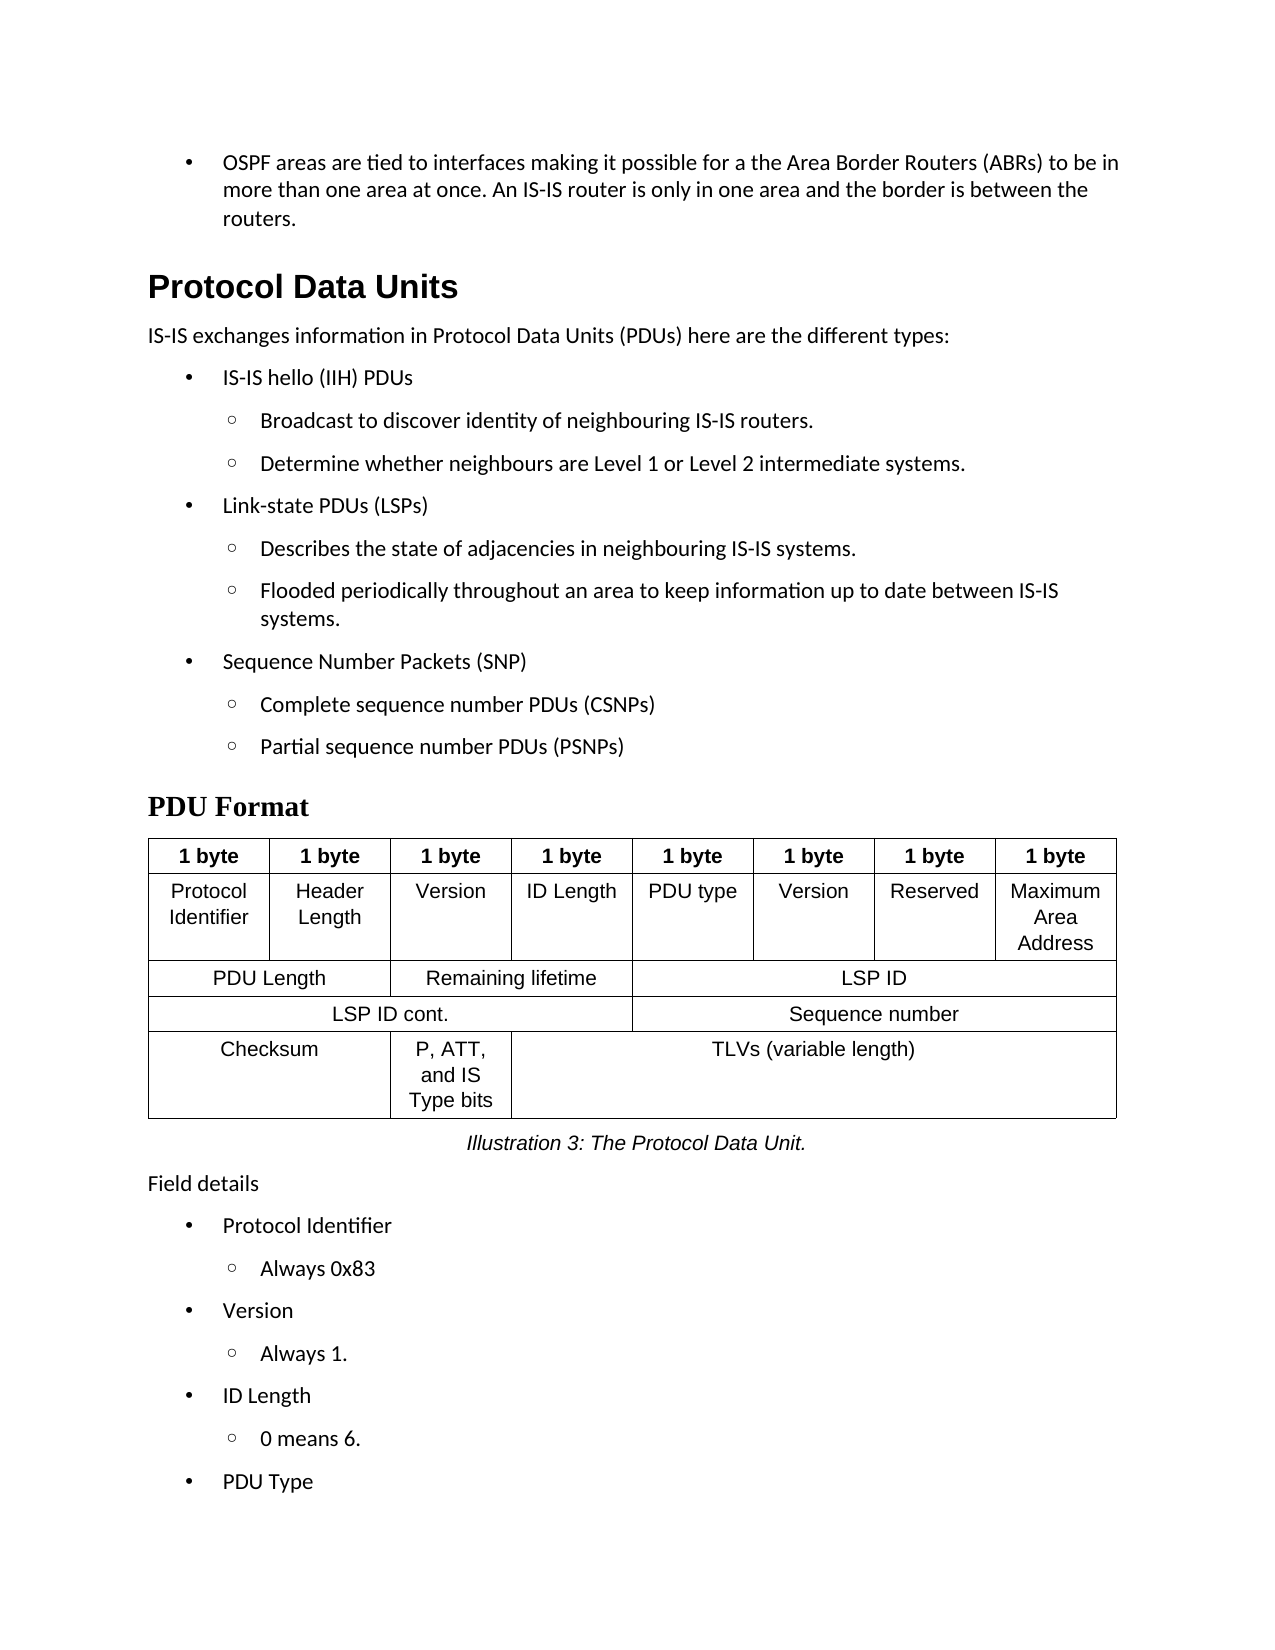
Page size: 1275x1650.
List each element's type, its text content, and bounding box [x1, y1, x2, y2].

list Flooded periodically throughout an area to keep information up to date between IS-IS systems. [223, 576, 1127, 632]
table_header 1 byte [270, 839, 390, 873]
table_cell Protocol Identifier [149, 874, 269, 960]
table_cell Checksum [149, 1032, 390, 1118]
list PDU Type [185, 1467, 1127, 1495]
list OSPF areas are tied to interfaces making it possible for a the Area Border Routers (ABRs) to be in more than one area at once. An IS-IS router is only in one area and the border is between the routers. [185, 148, 1127, 232]
list Link-state PDUs (LSPs) [185, 491, 1127, 519]
table_header 1 byte [633, 839, 753, 873]
list Broadcast to discover identity of neighbouring IS-IS routers. [223, 406, 1127, 434]
table_header 1 byte [875, 839, 995, 873]
table_cell LSP ID cont. [149, 997, 632, 1031]
subtitle Protocol Data Units [148, 267, 1127, 306]
subtitle PDU Format [148, 789, 1127, 823]
table_cell Version [754, 874, 874, 960]
text IS-IS exchanges information in Protocol Data Units (PDUs) here are the different types: [148, 321, 1127, 349]
list Partial sequence number PDUs (PSNPs) [223, 732, 1127, 760]
table_cell PDU Length [149, 961, 390, 996]
list Complete sequence number PDUs (CSNPs) [223, 690, 1127, 718]
table_cell PDU type [633, 874, 753, 960]
table_header 1 byte [149, 839, 269, 873]
table_cell Header Length [270, 874, 390, 960]
table_cell LSP ID [633, 961, 1116, 996]
table_header 1 byte [512, 839, 632, 873]
list 0 means 6. [223, 1424, 1127, 1452]
table_cell Maximum Area Address [996, 874, 1116, 960]
table_header 1 byte [391, 839, 511, 873]
table_cell Remaining lifetime [391, 961, 632, 996]
list Always 0x83 [223, 1254, 1127, 1282]
text Illustration 3: The Protocol Data Unit. [148, 1131, 1127, 1154]
list Always 1. [223, 1339, 1127, 1367]
list IS-IS hello (IIH) PDUs [185, 363, 1127, 391]
list Version [185, 1296, 1127, 1324]
table_header 1 byte [754, 839, 874, 873]
list Protocol Identifier [185, 1211, 1127, 1239]
list Describes the state of adjacencies in neighbouring IS-IS systems. [223, 534, 1127, 562]
list ID Length [185, 1382, 1127, 1410]
list Determine whether neighbours are Level 1 or Level 2 intermediate systems. [223, 449, 1127, 477]
table_cell Version [391, 874, 511, 960]
table_cell P, ATT, and IS Type bits [391, 1032, 511, 1118]
text Field details [148, 1169, 1127, 1197]
table_cell Reserved [875, 874, 995, 960]
list Sequence Number Packets (SNP) [185, 647, 1127, 675]
table_cell TLVs (variable length) [512, 1032, 1116, 1118]
table_cell Sequence number [633, 997, 1116, 1031]
table_header 1 byte [996, 839, 1116, 873]
table_cell ID Length [512, 874, 632, 960]
